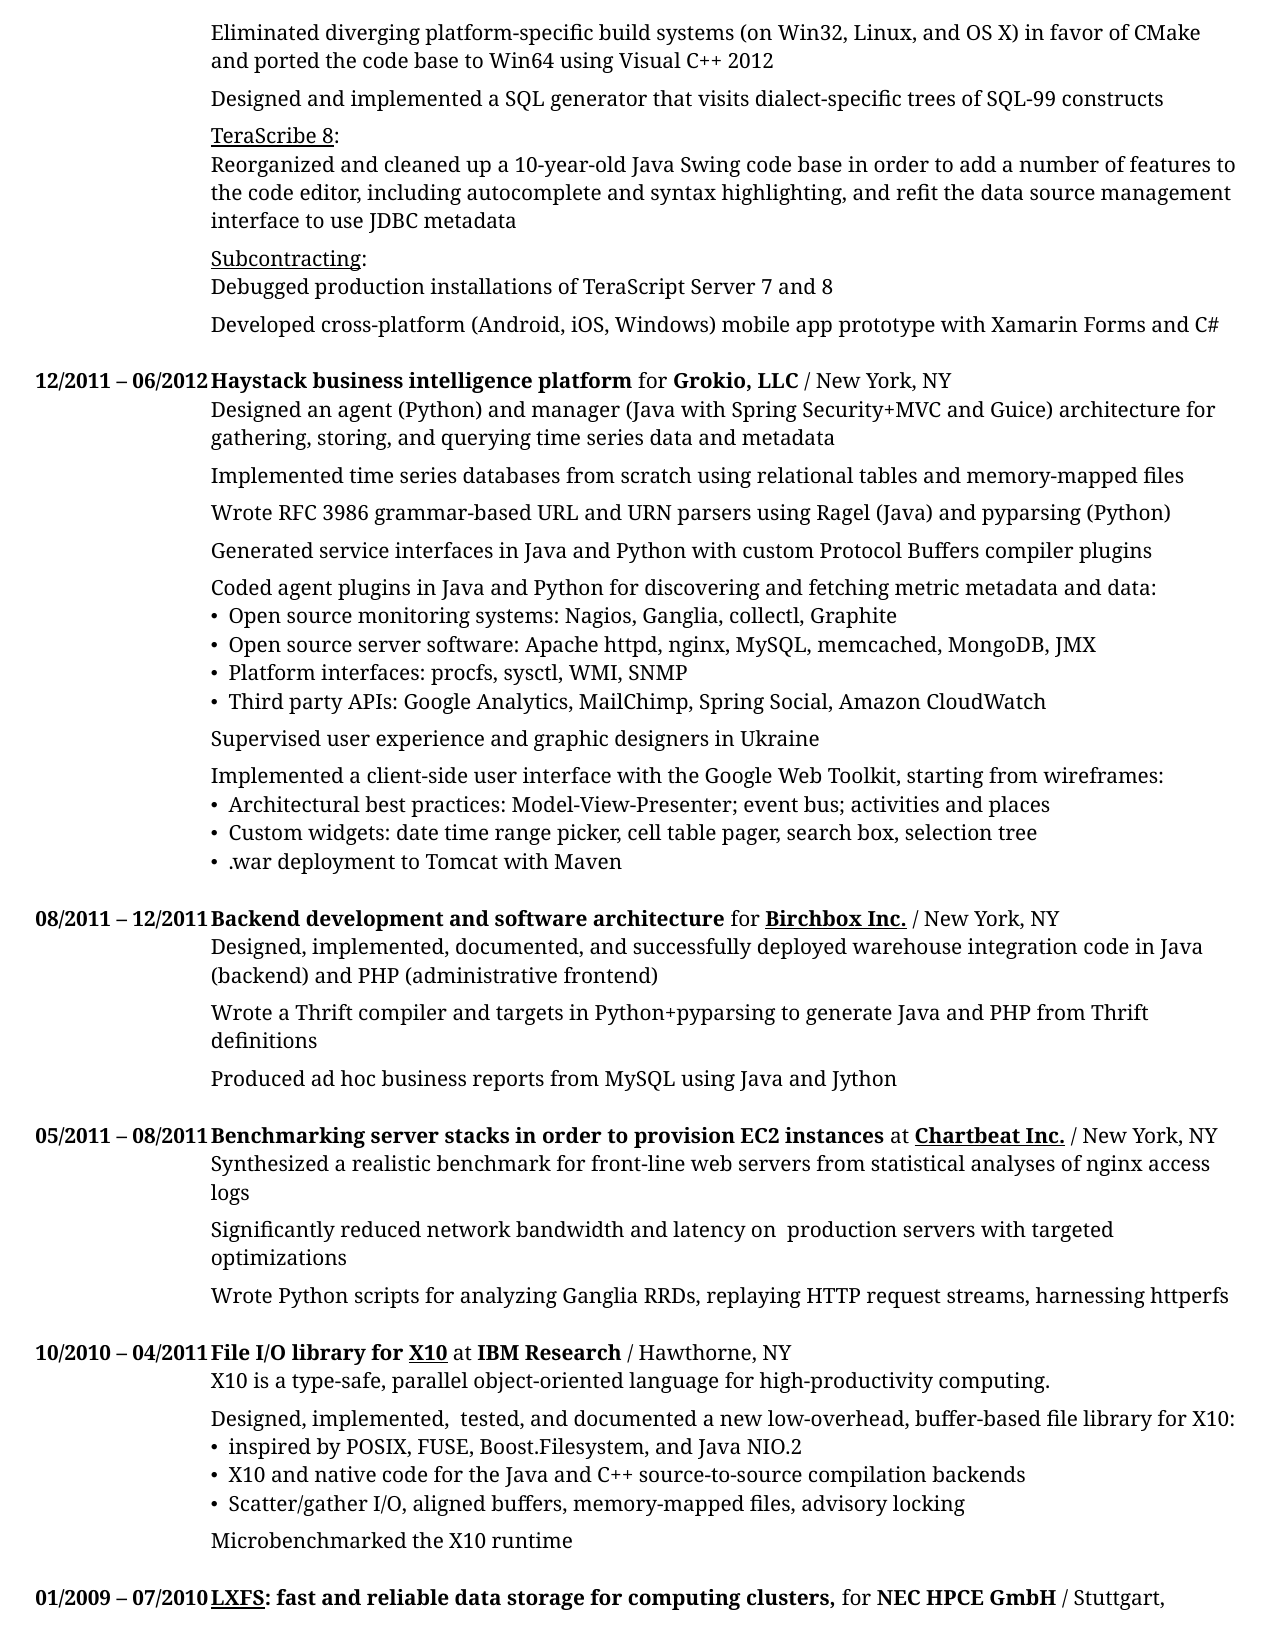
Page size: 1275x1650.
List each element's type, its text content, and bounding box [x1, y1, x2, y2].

table_cell [35, 18, 211, 338]
table_cell Benchmarking server stacks in order to provision EC2 instances at Chartbeat Inc. / New York, NY [211, 1121, 1239, 1149]
table_cell [35, 1404, 211, 1555]
table_cell [211, 875, 1239, 904]
table_cell Haystack business intelligence platform for Grokio, LLC / New York, NY [211, 367, 1239, 395]
table_cell LXFS: fast and reliable data storage for computing clusters, for NEC HPCE GmbH / Stuttgart, [211, 1583, 1239, 1619]
table_cell [211, 1093, 1239, 1121]
table_cell [35, 932, 211, 1092]
table_cell [35, 1555, 211, 1583]
table_cell [35, 395, 211, 875]
table_cell Designed, implemented, tested, and documented a new low-overhead, buffer-based file library for X10: inspired by POSIX, FUSE, Boost.Filesystem, and Java NIO.2 X10 and native code for the Java and C++ source-to-source compilation backends Scatter/gather I/O, aligned buffers, memory-mapped files, advisory locking Microbenchmarked the X10 runtime [211, 1404, 1239, 1555]
table_cell 08/2011 – 12/2011 [35, 904, 211, 932]
table_cell Designed an agent (Python) and manager (Java with Spring Security+MVC and Guice) architecture for gathering, storing, and querying time series data and metadata Implemented time series databases from scratch using relational tables and memory-mapped files Wrote RFC 3986 grammar-based URL and URN parsers using Ragel (Java) and pyparsing (Python) Generated service interfaces in Java and Python with custom Protocol Buffers compiler plugins Coded agent plugins in Java and Python for discovering and fetching metric metadata and data: Open source monitoring systems: Nagios, Ganglia, collectl, Graphite Open source server software: Apache httpd, nginx, MySQL, memcached, MongoDB, JMX Platform interfaces: procfs, sysctl, WMI, SNMP Third party APIs: Google Analytics, MailChimp, Spring Social, Amazon CloudWatch Supervised user experience and graphic designers in Ukraine Implemented a client-side user interface with the Google Web Toolkit, starting from wireframes: Architectural best practices: Model-View-Presenter; event bus; activities and places Custom widgets: date time range picker, cell table pager, search box, selection tree .war deployment to Tomcat with Maven [211, 395, 1239, 875]
table_cell [211, 338, 1239, 367]
table_cell 10/2010 – 04/2011 [35, 1338, 211, 1404]
table_cell [35, 1309, 211, 1338]
table_cell [35, 338, 211, 367]
table_cell [35, 1149, 211, 1309]
table_cell [35, 875, 211, 904]
table_cell [35, 1093, 211, 1121]
table_cell Designed, implemented, documented, and successfully deployed warehouse integration code in Java (backend) and PHP (administrative frontend) Wrote a Thrift compiler and targets in Python+pyparsing to generate Java and PHP from Thrift definitions Produced ad hoc business reports from MySQL using Java and Jython [211, 932, 1239, 1092]
table_cell File I/O library for X10 at IBM Research / Hawthorne, NY X10 is a type-safe, parallel object-oriented language for high-productivity computing. [211, 1338, 1239, 1404]
table_cell Backend development and software architecture for Birchbox Inc. / New York, NY [211, 904, 1239, 932]
table_cell 05/2011 – 08/2011 [35, 1121, 211, 1149]
table_cell 01/2009 – 07/2010 [35, 1583, 211, 1619]
table_cell 12/2011 – 06/2012 [35, 367, 211, 395]
table_cell Synthesized a realistic benchmark for front-line web servers from statistical analyses of nginx access logs Significantly reduced network bandwidth and latency on production servers with targeted optimizations Wrote Python scripts for analyzing Ganglia RRDs, replaying HTTP request streams, harnessing httperfs [211, 1149, 1239, 1309]
table_cell [211, 1309, 1239, 1338]
table_cell Eliminated diverging platform-specific build systems (on Win32, Linux, and OS X) in favor of CMake and ported the code base to Win64 using Visual C++ 2012 Designed and implemented a SQL generator that visits dialect-specific trees of SQL-99 constructs TeraScribe 8: Reorganized and cleaned up a 10-year-old Java Swing code base in order to add a number of features to the code editor, including autocomplete and syntax highlighting, and refit the data source management interface to use JDBC metadata Subcontracting: Debugged production installations of TeraScript Server 7 and 8 Developed cross-platform (Android, iOS, Windows) mobile app prototype with Xamarin Forms and C# [211, 18, 1239, 338]
table_cell [211, 1555, 1239, 1583]
